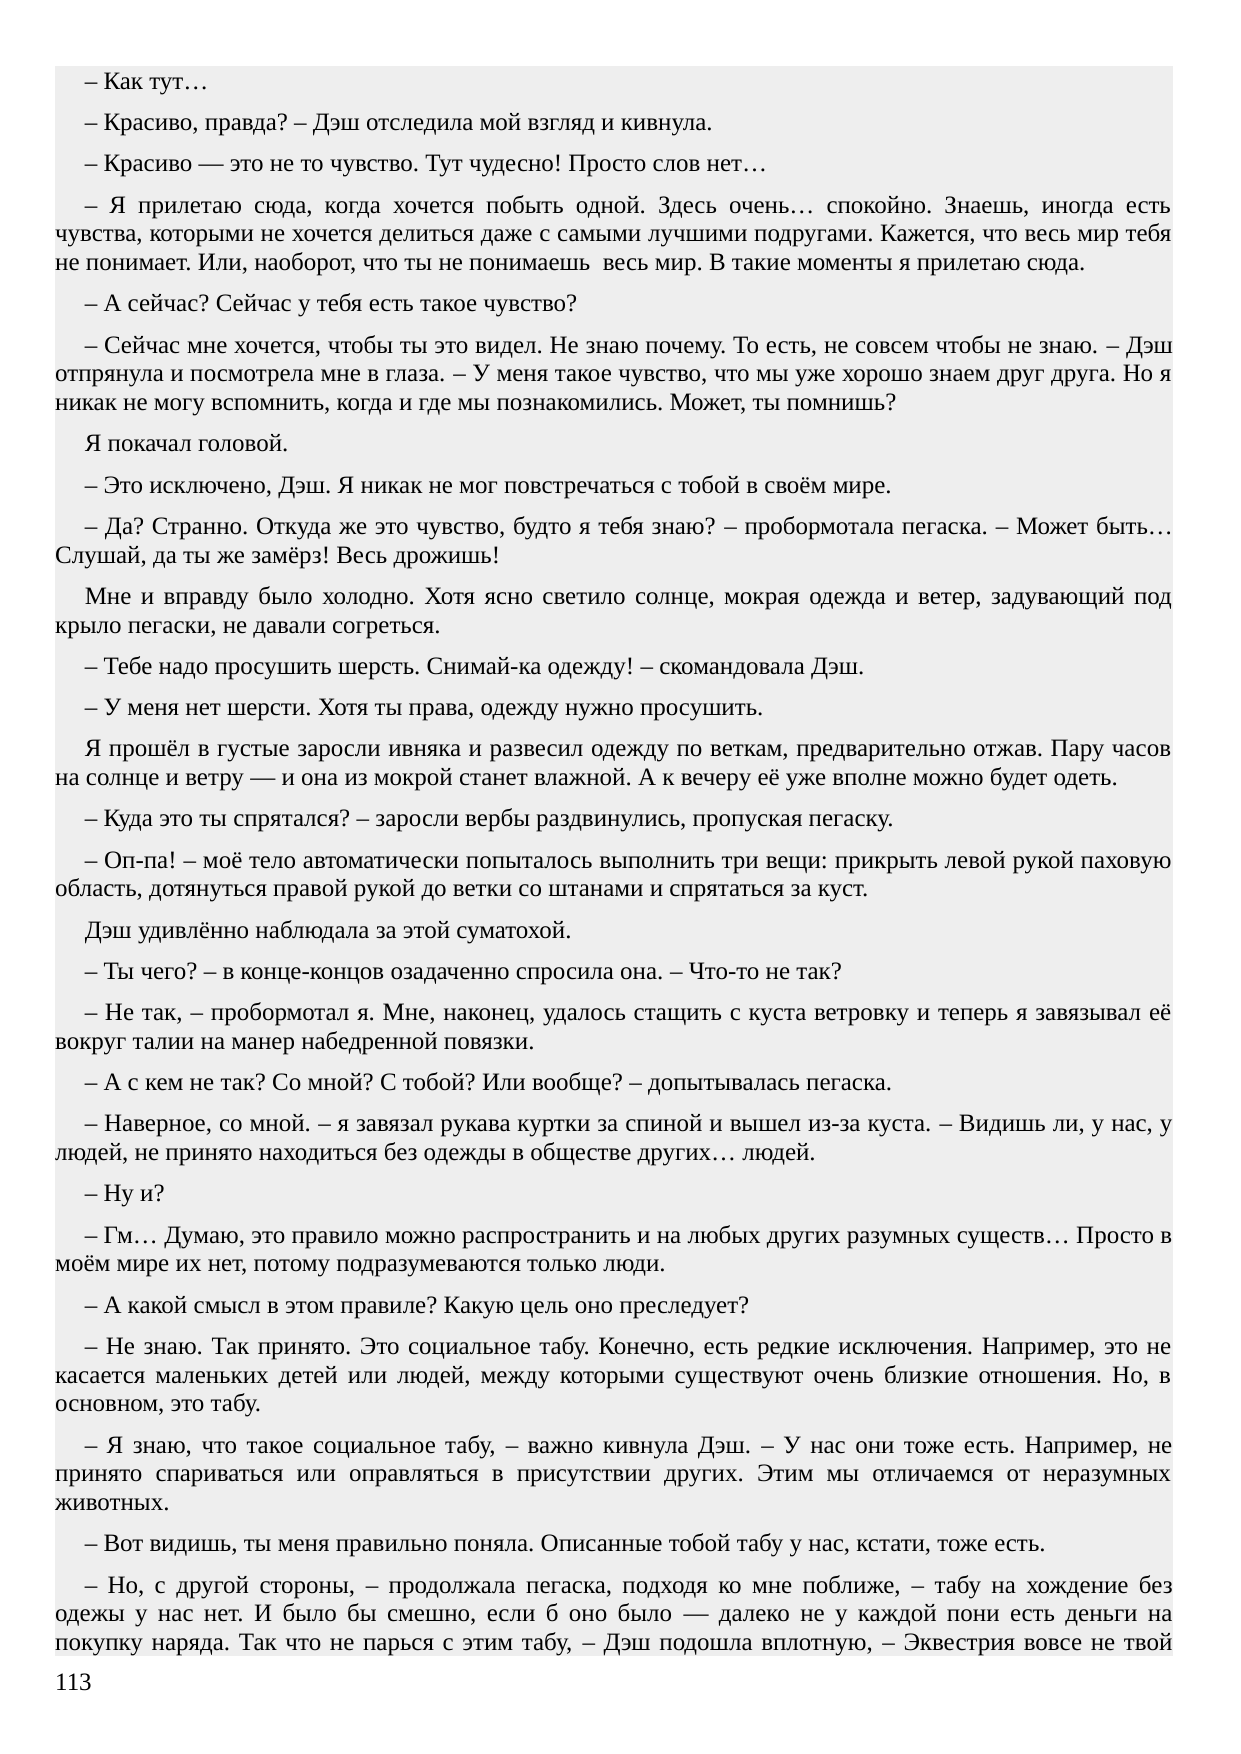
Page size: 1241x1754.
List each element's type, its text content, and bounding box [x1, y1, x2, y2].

text – Куда это ты спрятался? – заросли вербы раздвинулись, пропуская пегаску. [55, 803, 1173, 832]
text Мне и вправду было холодно. Хотя ясно светило солнце, мокрая одежда и ветер, задувающий под крыло пегаски, не давали согреться. [55, 581, 1173, 638]
text – Наверное, со мной. – я завязал рукава куртки за спиной и вышел из-за куста. – Видишь ли, у нас, у людей, не принято находиться без одежды в обществе других… людей. [55, 1108, 1173, 1166]
text – Это исключено, Дэш. Я никак не мог повстречаться с тобой в своём мире. [55, 470, 1173, 498]
text – Красиво — это не то чувство. Тут чудесно! Просто слов нет… [55, 148, 1173, 177]
text – Я знаю, что такое социальное табу, – важно кивнула Дэш. – У нас они тоже есть. Например, не принято спариваться или оправляться в присутствии других. Этим мы отличаемся от неразумных животных. [55, 1430, 1173, 1516]
text – Я прилетаю сюда, когда хочется побыть одной. Здесь очень… спокойно. Знаешь, иногда есть чувства, которыми не хочется делиться даже с самыми лучшими подругами. Кажется, что весь мир тебя не понимает. Или, наоборот, что ты не понимаешь весь мир. В такие моменты я прилетаю сюда. [55, 190, 1173, 276]
text – Тебе надо просушить шерсть. Снимай-ка одежду! – скомандовала Дэш. [55, 651, 1173, 680]
text – А какой смысл в этом правиле? Какую цель оно преследует? [55, 1290, 1173, 1318]
text – Красиво, правда? – Дэш отследила мой взгляд и кивнула. [55, 107, 1173, 136]
text Я прошёл в густые заросли ивняка и развесил одежду по веткам, предварительно отжав. Пару часов на солнце и ветру — и она из мокрой станет влажной. А к вечеру её уже вполне можно будет одеть. [55, 733, 1173, 791]
text – Сейчас мне хочется, чтобы ты это видел. Не знаю почему. То есть, не совсем чтобы не знаю. – Дэш отпрянула и посмотрела мне в глаза. – У меня такое чувство, что мы уже хорошо знаем друг друга. Но я никак не могу вспомнить, когда и где мы познакомились. Может, ты помнишь? [55, 330, 1173, 416]
text – Как тут… [55, 66, 1173, 95]
text – Но, с другой стороны, – продолжала пегаска, подходя ко мне поближе, – табу на хождение без одежы у нас нет. И было бы смешно, если б оно было — далеко не у каждой пони есть деньги на покупку наряда. Так что не парься с этим табу, – Дэш подошла вплотную, – Эквестрия вовсе не твой [55, 1570, 1173, 1656]
text – Оп-па! – моё тело автоматически попыталось выполнить три вещи: прикрыть левой рукой паховую область, дотянуться правой рукой до ветки со штанами и спрятаться за куст. [55, 845, 1173, 902]
text – Гм… Думаю, это правило можно распространить и на любых других разумных существ… Просто в моём мире их нет, потому подразумеваются только люди. [55, 1220, 1173, 1277]
text – Не знаю. Так принято. Это социальное табу. Конечно, есть редкие исключения. Например, это не касается маленьких детей или людей, между которыми существуют очень близкие отношения. Но, в основном, это табу. [55, 1331, 1173, 1417]
text – А с кем не так? Со мной? С тобой? Или вообще? – допытывалась пегаска. [55, 1067, 1173, 1096]
text – Вот видишь, ты меня правильно поняла. Описанные тобой табу у нас, кстати, тоже есть. [55, 1528, 1173, 1557]
text – Не так, – пробормотал я. Мне, наконец, удалось стащить с куста ветровку и теперь я завязывал её вокруг талии на манер набедренной повязки. [55, 997, 1173, 1055]
text – Ты чего? – в конце-концов озадаченно спросила она. – Что-то не так? [55, 956, 1173, 985]
text – Да? Странно. Откуда же это чувство, будто я тебя знаю? – пробормотала пегаска. – Может быть… Слушай, да ты же замёрз! Весь дрожишь! [55, 511, 1173, 568]
text – Ну и? [55, 1178, 1173, 1207]
text – У меня нет шерсти. Хотя ты права, одежду нужно просушить. [55, 692, 1173, 721]
text Я покачал головой. [55, 428, 1173, 457]
text Дэш удивлённо наблюдала за этой суматохой. [55, 915, 1173, 943]
text – А сейчас? Сейчас у тебя есть такое чувство? [55, 288, 1173, 317]
